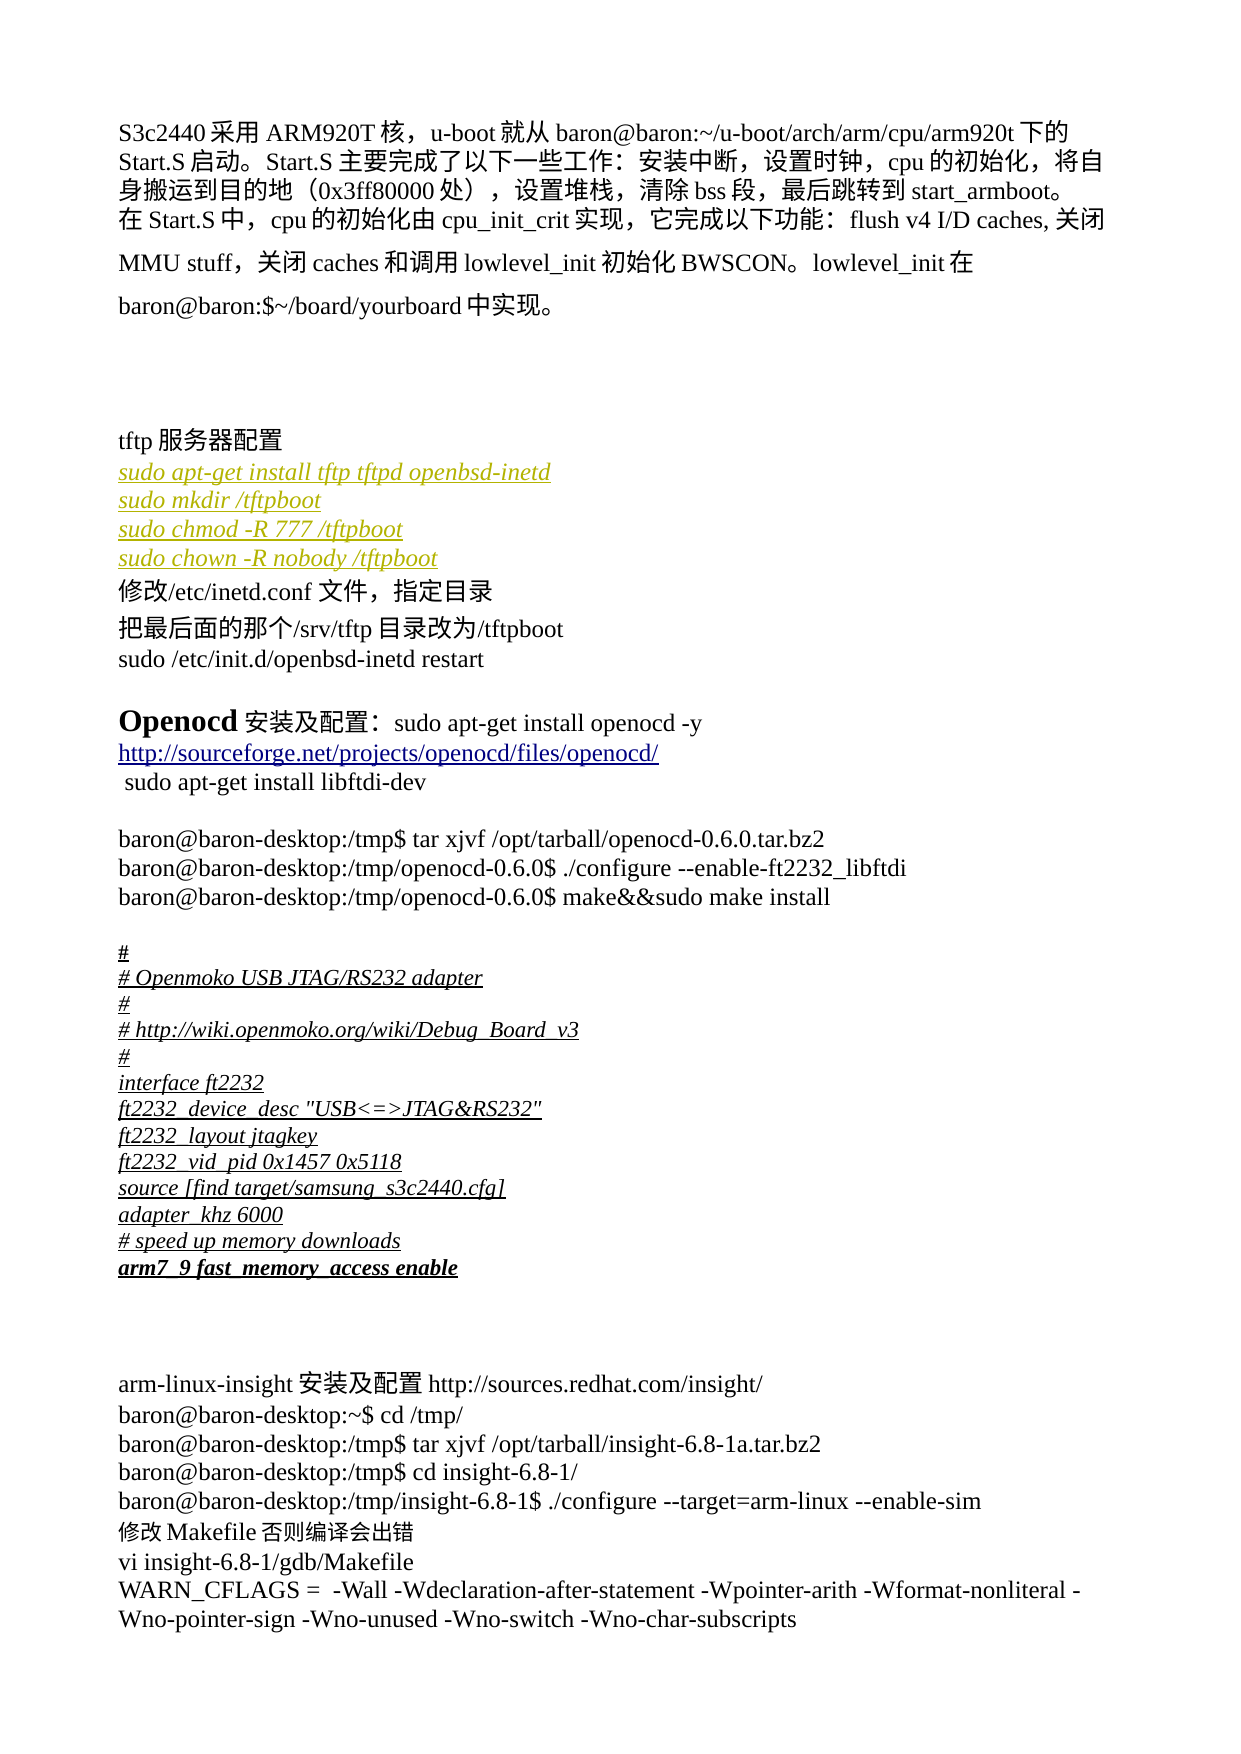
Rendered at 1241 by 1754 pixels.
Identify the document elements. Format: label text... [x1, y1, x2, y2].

text ft2232_device_desc "USB<=>JTAG&RS232" [118, 1095, 1122, 1122]
text baron@baron-desktop:~$ cd /tmp/ [118, 1400, 1122, 1429]
text sudo apt-get install libftdi-dev [118, 767, 1122, 796]
text baron@baron-desktop:/tmp$ tar xjvf /opt/tarball/openocd-0.6.0.tar.bz2 [118, 824, 1122, 853]
text baron@baron-desktop:/tmp/insight-6.8-1$ ./configure --target=arm-linux --enable-sim [118, 1486, 1122, 1515]
text adapter_khz 6000 [118, 1201, 1122, 1227]
text vi insight-6.8-1/gdb/Makefile [118, 1547, 1122, 1575]
text interface ft2232 [118, 1069, 1122, 1095]
text baron@baron-desktop:/tmp/openocd-0.6.0$ ./configure --enable-ft2232_libftdi [118, 853, 1122, 882]
text sudo mkdir /tftpboot [118, 486, 1122, 514]
text baron@baron-desktop:/tmp/openocd-0.6.0$ make&&sudo make install [118, 882, 1122, 911]
text ft2232_vid_pid 0x1457 0x5118 [118, 1148, 1122, 1174]
text http://sourceforge.net/projects/openocd/files/openocd/ [118, 738, 1122, 767]
text arm7_9 fast_memory_access enable [118, 1253, 1122, 1280]
text # [118, 990, 1122, 1016]
text 修改Makefile否则编译会出错 [118, 1515, 1122, 1547]
text 在Start.S中，cpu的初始化由cpu_init_crit实现，它完成以下功能：flush v4 I/D caches, 关闭MMU stuff，关闭caches和调用lowlevel_init初始化BWSCON。lowlevel_init在baron@baron:$~/board/yourboard中实现。 [118, 205, 1122, 320]
text # speed up memory downloads [118, 1227, 1122, 1253]
text sudo chmod -R 777 /tftpboot [118, 514, 1122, 543]
text ft2232_layout jtagkey [118, 1122, 1122, 1148]
text # http://wiki.openmoko.org/wiki/Debug_Board_v3 [118, 1016, 1122, 1043]
text baron@baron-desktop:/tmp$ tar xjvf /opt/tarball/insight-6.8-1a.tar.bz2 [118, 1429, 1122, 1457]
text source [find target/samsung_s3c2440.cfg] [118, 1174, 1122, 1201]
text baron@baron-desktop:/tmp$ cd insight-6.8-1/ [118, 1457, 1122, 1486]
text sudo /etc/init.d/openbsd-inetd restart [118, 644, 1122, 673]
text 把最后面的那个/srv/tftp目录改为/tftpboot [118, 608, 1122, 644]
text tftp服务器配置 [118, 421, 1122, 457]
text # [118, 939, 1122, 964]
text sudo chown -R nobody /tftpboot [118, 543, 1122, 572]
text WARN_CFLAGS = -Wall -Wdeclaration-after-statement -Wpointer-arith -Wformat-nonliteral -Wno-pointer-sign -Wno-unused -Wno-switch -Wno-char-subscripts [118, 1575, 1122, 1633]
text Openocd安装及配置：sudo apt-get install openocd -y [118, 702, 1122, 738]
text sudo apt-get install tftp tftpd openbsd-inetd [118, 457, 1122, 486]
text # [118, 1043, 1122, 1069]
text # Openmoko USB JTAG/RS232 adapter [118, 964, 1122, 990]
text arm-linux-insight安装及配置http://sources.redhat.com/insight/ [118, 1364, 1122, 1400]
text 修改/etc/inetd.conf 文件，指定目录 [118, 572, 1122, 608]
text S3c2440采用ARM920T核，u-boot就从baron@baron:~/u-boot/arch/arm/cpu/arm920t下的Start.S启动。Start.S主要完成了以下一些工作：安装中断，设置时钟，cpu的初始化，将自身搬运到目的地（0x3ff80000处），设置堆栈，清除bss段，最后跳转到start_armboot。 [118, 118, 1122, 205]
